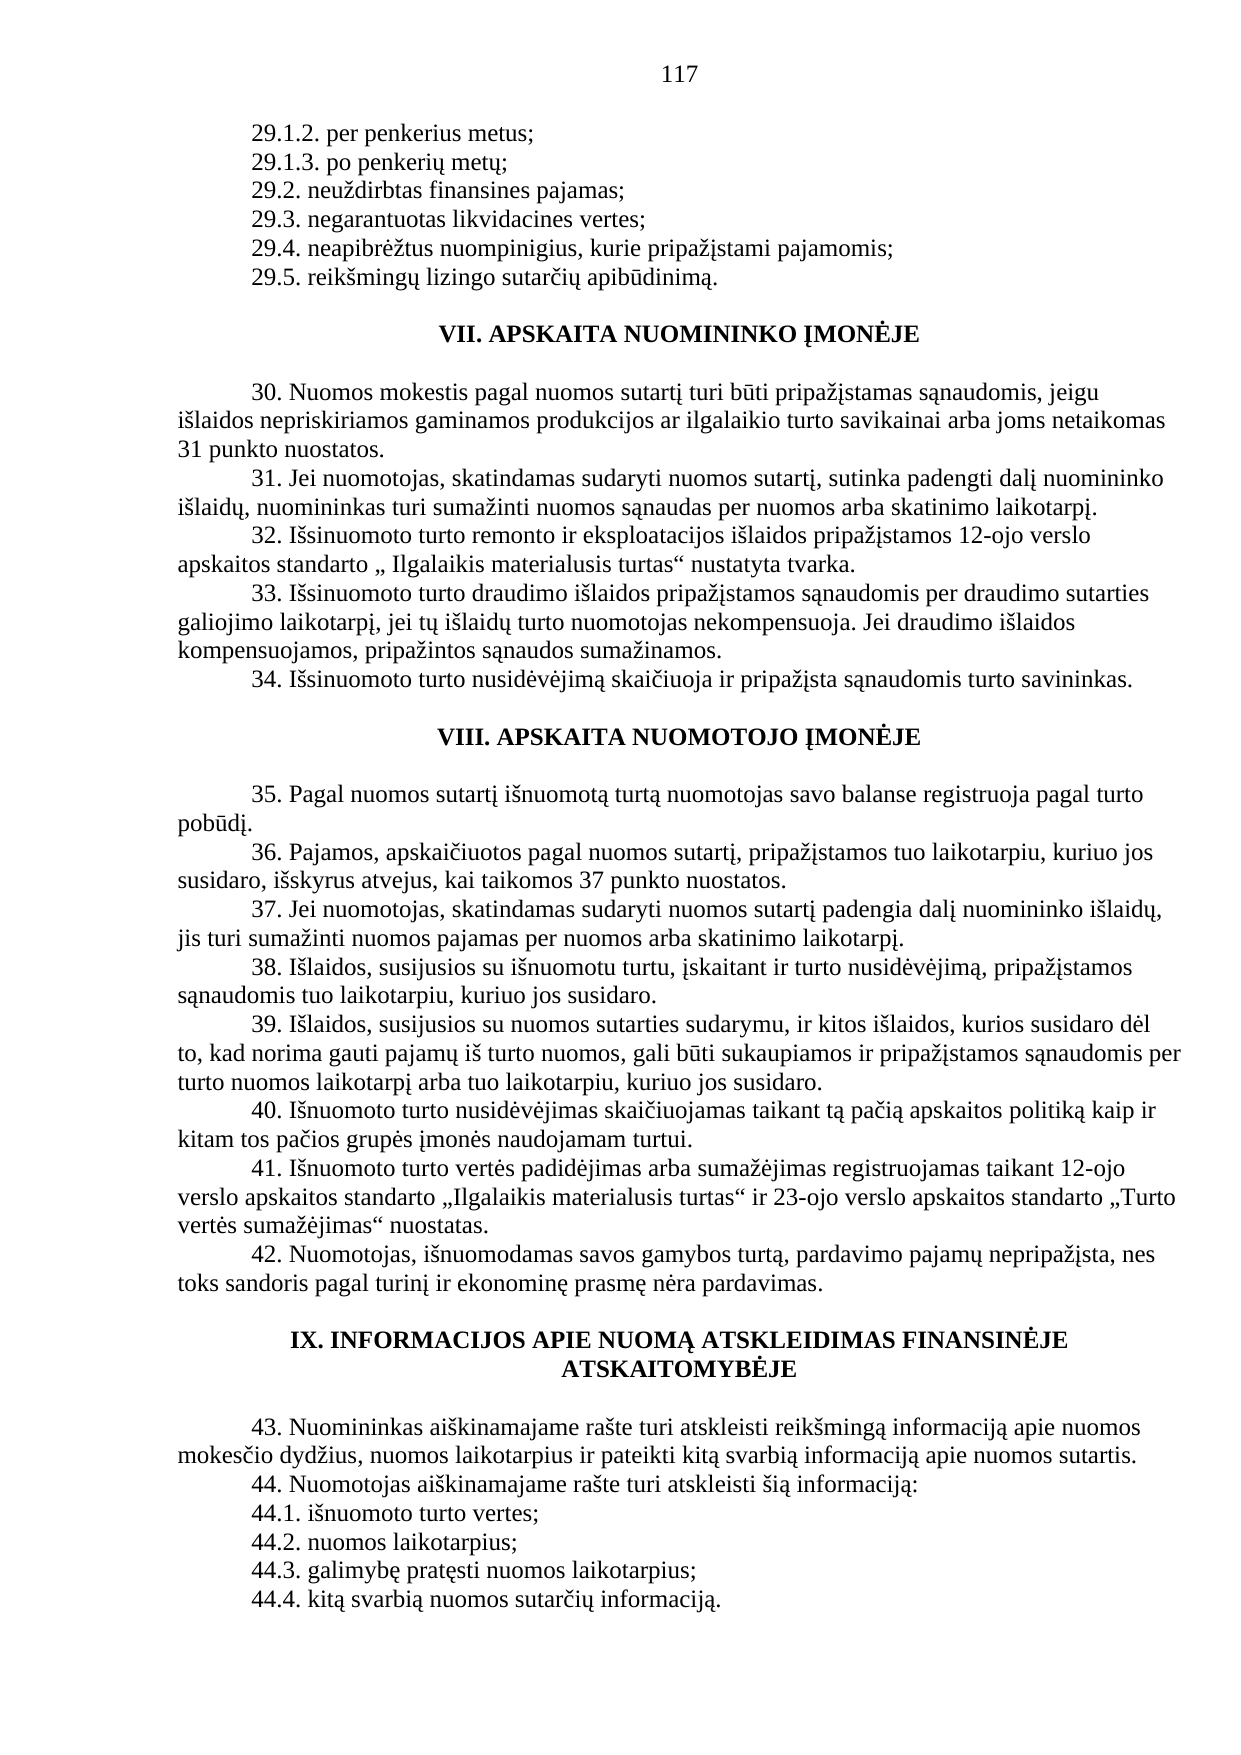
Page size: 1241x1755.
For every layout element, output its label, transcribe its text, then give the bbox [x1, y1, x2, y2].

text 29.1.2. per penkerius metus; [177, 118, 1181, 147]
text 29.3. negarantuotas likvidacines vertes; [177, 204, 1181, 233]
text 44.1. išnuomoto turto vertes; [177, 1498, 1181, 1527]
text 34. Išsinuomoto turto nusidėvėjimą skaičiuoja ir pripažįsta sąnaudomis turto savininkas. [177, 664, 1181, 693]
text IX. INFORMACIJOS APIE NUOMĄ ATSKLEIDIMAS FINANSINĖJE ATSKAITOMYBĖJE [177, 1326, 1181, 1383]
text 30. Nuomos mokestis pagal nuomos sutartį turi būti pripažįstamas sąnaudomis, jeigu išlaidos nepriskiriamos gaminamos produkcijos ar ilgalaikio turto savikainai arba joms netaikomas 31 punkto nuostatos. [177, 377, 1181, 463]
text 39. Išlaidos, susijusios su nuomos sutarties sudarymu, ir kitos išlaidos, kurios susidaro dėl to, kad norima gauti pajamų iš turto nuomos, gali būti sukaupiamos ir pripažįstamos sąnaudomis per turto nuomos laikotarpį arba tuo laikotarpiu, kuriuo jos susidaro. [177, 1009, 1181, 1096]
text 44.4. kitą svarbią nuomos sutarčių informaciją. [177, 1584, 1181, 1613]
text 29.4. neapibrėžtus nuompinigius, kurie pripažįstami pajamomis; [177, 233, 1181, 262]
text 29.1.3. po penkerių metų; [177, 147, 1181, 176]
text 41. Išnuomoto turto vertės padidėjimas arba sumažėjimas registruojamas taikant 12-ojo verslo apskaitos standarto „Ilgalaikis materialusis turtas“ ir 23-ojo verslo apskaitos standarto „Turto vertės sumažėjimas“ nuostatas. [177, 1153, 1181, 1239]
text 33. Išsinuomoto turto draudimo išlaidos pripažįstamos sąnaudomis per draudimo sutarties galiojimo laikotarpį, jei tų išlaidų turto nuomotojas nekompensuoja. Jei draudimo išlaidos kompensuojamos, pripažintos sąnaudos sumažinamos. [177, 578, 1181, 664]
text 37. Jei nuomotojas, skatindamas sudaryti nuomos sutartį padengia dalį nuomininko išlaidų, jis turi sumažinti nuomos pajamas per nuomos arba skatinimo laikotarpį. [177, 894, 1181, 952]
text 44.3. galimybę pratęsti nuomos laikotarpius; [177, 1556, 1181, 1584]
text 29.5. reikšmingų lizingo sutarčių apibūdinimą. [177, 262, 1181, 291]
text 44. Nuomotojas aiškinamajame rašte turi atskleisti šią informaciją: [177, 1469, 1181, 1498]
text 36. Pajamos, apskaičiuotos pagal nuomos sutartį, pripažįstamos tuo laikotarpiu, kuriuo jos susidaro, išskyrus atvejus, kai taikomos 37 punkto nuostatos. [177, 837, 1181, 894]
text 44.2. nuomos laikotarpius; [177, 1527, 1181, 1556]
text 31. Jei nuomotojas, skatindamas sudaryti nuomos sutartį, sutinka padengti dalį nuomininko išlaidų, nuomininkas turi sumažinti nuomos sąnaudas per nuomos arba skatinimo laikotarpį. [177, 463, 1181, 521]
text VII. APSKAITA NUOMININKO ĮMONĖJE [177, 319, 1181, 348]
text 43. Nuomininkas aiškinamajame rašte turi atskleisti reikšmingą informaciją apie nuomos mokesčio dydžius, nuomos laikotarpius ir pateikti kitą svarbią informaciją apie nuomos sutartis. [177, 1412, 1181, 1469]
text VIII. APSKAITA NUOMOTOJO ĮMONĖJE [177, 722, 1181, 751]
text 32. Išsinuomoto turto remonto ir eksploatacijos išlaidos pripažįstamos 12-ojo verslo apskaitos standarto „ Ilgalaikis materialusis turtas“ nustatyta tvarka. [177, 521, 1181, 578]
text 42. Nuomotojas, išnuomodamas savos gamybos turtą, pardavimo pajamų nepripažįsta, nes toks sandoris pagal turinį ir ekonominę prasmę nėra pardavimas. [177, 1239, 1181, 1297]
text 35. Pagal nuomos sutartį išnuomotą turtą nuomotojas savo balanse registruoja pagal turto pobūdį. [177, 779, 1181, 837]
text 38. Išlaidos, susijusios su išnuomotu turtu, įskaitant ir turto nusidėvėjimą, pripažįstamos sąnaudomis tuo laikotarpiu, kuriuo jos susidaro. [177, 952, 1181, 1009]
text 29.2. neuždirbtas finansines pajamas; [177, 176, 1181, 204]
text 40. Išnuomoto turto nusidėvėjimas skaičiuojamas taikant tą pačią apskaitos politiką kaip ir kitam tos pačios grupės įmonės naudojamam turtui. [177, 1096, 1181, 1153]
